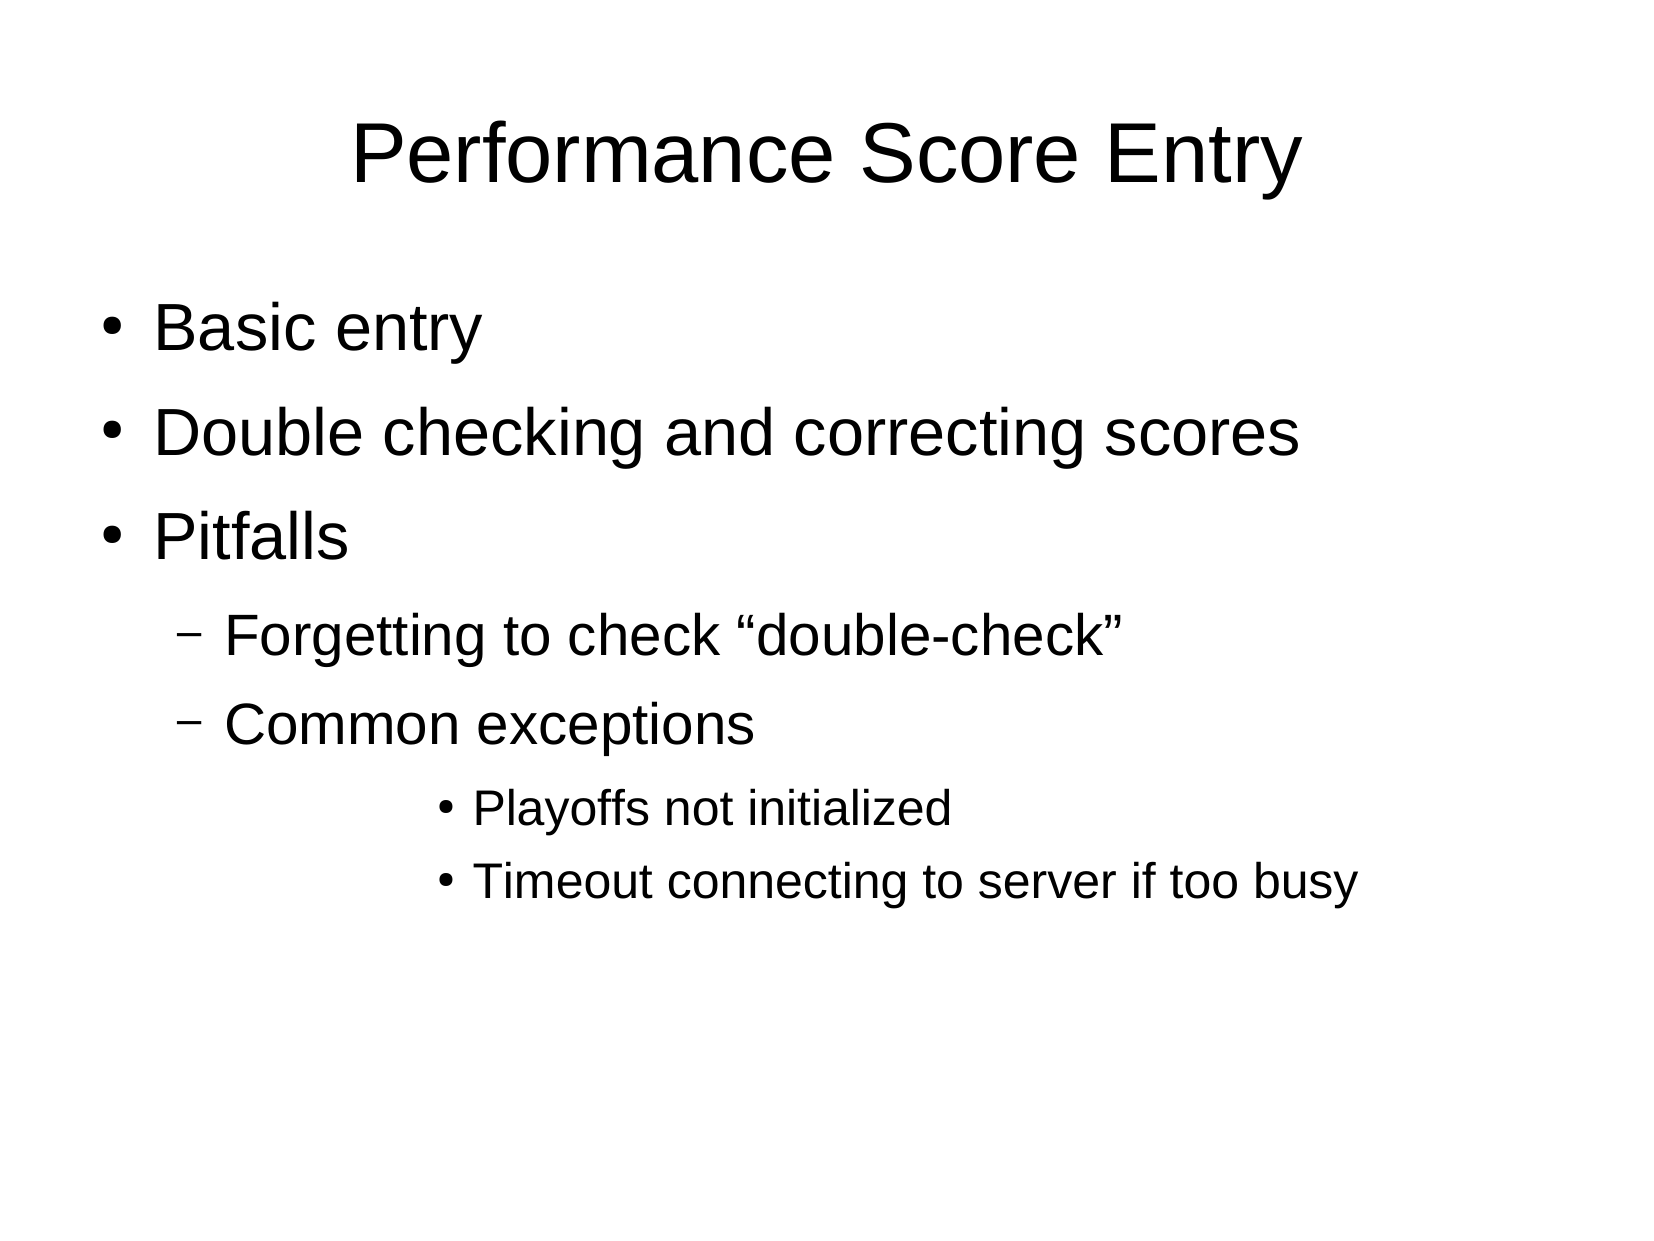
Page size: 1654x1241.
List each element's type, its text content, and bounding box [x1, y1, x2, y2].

title Performance Score Entry [82, 49, 1571, 257]
list Basic entry Double checking and correcting scores Pitfalls Forgetting to check “double-check” Common exceptions Playoffs not initialized Timeout connecting to server if too busy [82, 290, 1571, 1109]
